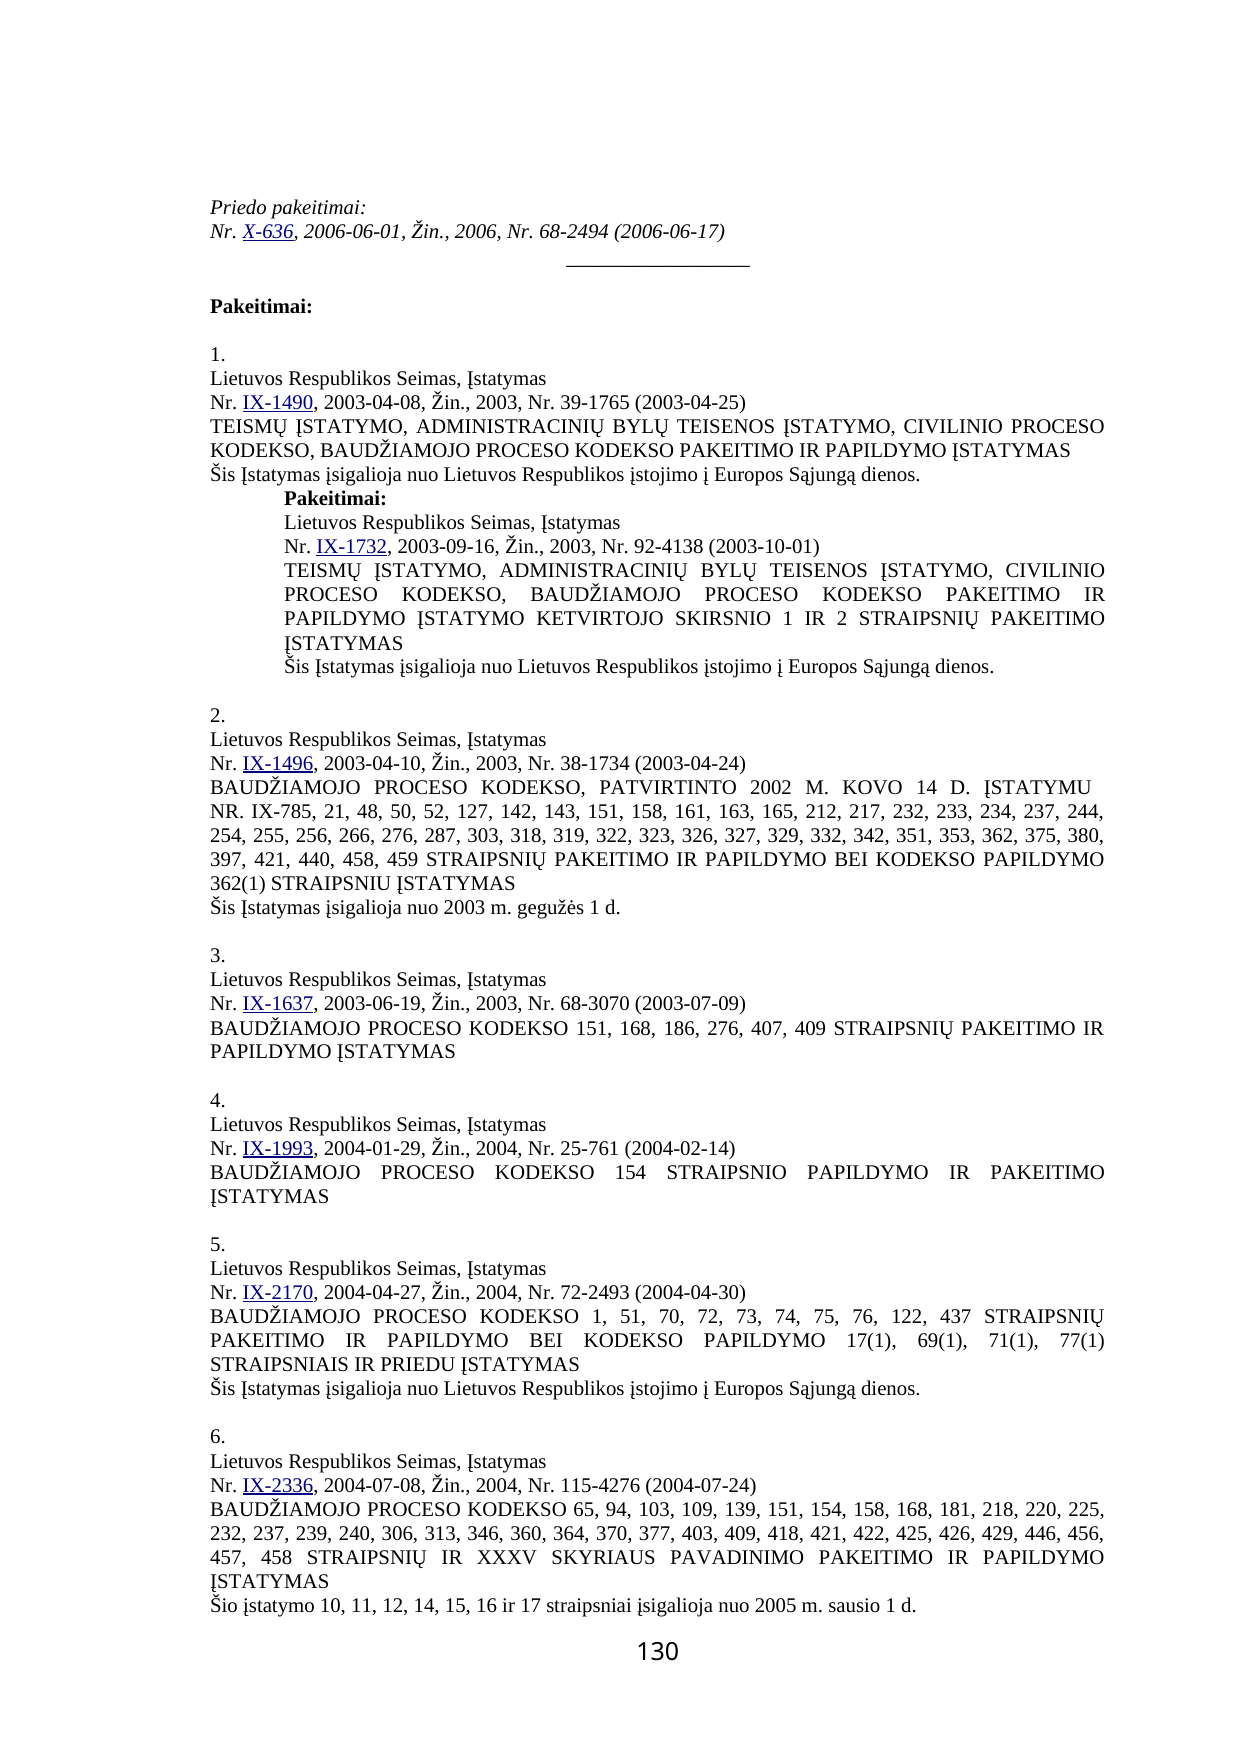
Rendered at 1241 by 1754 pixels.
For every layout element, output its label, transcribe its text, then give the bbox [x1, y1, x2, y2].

text Lietuvos Respublikos Seimas, Įstatymas [210, 727, 1106, 751]
text Šis Įstatymas įsigalioja nuo Lietuvos Respublikos įstojimo į Europos Sąjungą dienos. [210, 1376, 1106, 1400]
text BAUDŽIAMOJO PROCESO KODEKSO 1, 51, 70, 72, 73, 74, 75, 76, 122, 437 STRAIPSNIŲ PAKEITIMO IR PAPILDYMO BEI KODEKSO PAPILDYMO 17(1), 69(1), 71(1), 77(1) STRAIPSNIAIS IR PRIEDU ĮSTATYMAS [210, 1304, 1106, 1376]
text Nr. IX-1993, 2004-01-29, Žin., 2004, Nr. 25-761 (2004-02-14) [210, 1136, 1106, 1160]
text BAUDŽIAMOJO PROCESO KODEKSO 65, 94, 103, 109, 139, 151, 154, 158, 168, 181, 218, 220, 225, 232, 237, 239, 240, 306, 313, 346, 360, 364, 370, 377, 403, 409, 418, 421, 422, 425, 426, 429, 446, 456, 457, 458 STRAIPSNIŲ IR XXXV SKYRIAUS PAVADINIMO PAKEITIMO IR PAPILDYMO ĮSTATYMAS [210, 1497, 1106, 1593]
text 4. [210, 1088, 1106, 1112]
text Šis Įstatymas įsigalioja nuo Lietuvos Respublikos įstojimo į Europos Sąjungą dienos. [210, 654, 1106, 678]
text Pakeitimai: [210, 293, 1106, 318]
text Lietuvos Respublikos Seimas, Įstatymas [210, 1448, 1106, 1473]
text Šio įstatymo 10, 11, 12, 14, 15, 16 ir 17 straipsniai įsigalioja nuo 2005 m. sausio 1 d. [210, 1593, 1106, 1617]
text Pakeitimai: [210, 486, 1106, 510]
text Lietuvos Respublikos Seimas, Įstatymas [210, 510, 1106, 534]
text Lietuvos Respublikos Seimas, Įstatymas [210, 967, 1106, 991]
text 6. [210, 1424, 1106, 1448]
text BAUDŽIAMOJO PROCESO KODEKSO 151, 168, 186, 276, 407, 409 STRAIPSNIŲ PAKEITIMO IR PAPILDYMO ĮSTATYMAS [210, 1015, 1106, 1063]
text Lietuvos Respublikos Seimas, Įstatymas [210, 1256, 1106, 1280]
text Nr. IX-2336, 2004-07-08, Žin., 2004, Nr. 115-4276 (2004-07-24) [210, 1473, 1106, 1497]
text Lietuvos Respublikos Seimas, Įstatymas [210, 1112, 1106, 1136]
text TEISMŲ ĮSTATYMO, ADMINISTRACINIŲ BYLŲ TEISENOS ĮSTATYMO, CIVILINIO PROCESO KODEKSO, BAUDŽIAMOJO PROCESO KODEKSO PAKEITIMO IR PAPILDYMO ĮSTATYMO KETVIRTOJO SKIRSNIO 1 IR 2 STRAIPSNIŲ PAKEITIMO ĮSTATYMAS [284, 558, 1106, 654]
text Nr. X-636, 2006-06-01, Žin., 2006, Nr. 68-2494 (2006-06-17) [210, 219, 1106, 243]
text 1. [210, 342, 1106, 366]
text 5. [210, 1232, 1106, 1256]
text Nr. IX-1490, 2003-04-08, Žin., 2003, Nr. 39-1765 (2003-04-25) [210, 390, 1106, 414]
text BAUDŽIAMOJO PROCESO KODEKSO 154 STRAIPSNIO PAPILDYMO IR PAKEITIMO ĮSTATYMAS [210, 1160, 1106, 1208]
text 3. [210, 943, 1106, 967]
text Nr. IX-1637, 2003-06-19, Žin., 2003, Nr. 68-3070 (2003-07-09) [210, 991, 1106, 1015]
text BAUDŽIAMOJO PROCESO KODEKSO, PATVIRTINTO 2002 M. KOVO 14 D. ĮSTATYMU NR. IX-785, 21, 48, 50, 52, 127, 142, 143, 151, 158, 161, 163, 165, 212, 217, 232, 233, 234, 237, 244, 254, 255, 256, 266, 276, 287, 303, 318, 319, 322, 323, 326, 327, 329, 332, 342, 351, 353, 362, 375, 380, 397, 421, 440, 458, 459 STRAIPSNIŲ PAKEITIMO IR PAPILDYMO BEI KODEKSO PAPILDYMO 362(1) STRAIPSNIU ĮSTATYMAS [210, 775, 1106, 895]
text Nr. IX-1496, 2003-04-10, Žin., 2003, Nr. 38-1734 (2003-04-24) [210, 751, 1106, 775]
text Šis Įstatymas įsigalioja nuo 2003 m. gegužės 1 d. [210, 895, 1106, 919]
text TEISMŲ ĮSTATYMO, ADMINISTRACINIŲ BYLŲ TEISENOS ĮSTATYMO, CIVILINIO PROCESO KODEKSO, BAUDŽIAMOJO PROCESO KODEKSO PAKEITIMO IR PAPILDYMO ĮSTATYMAS [210, 414, 1106, 462]
text Nr. IX-1732, 2003-09-16, Žin., 2003, Nr. 92-4138 (2003-10-01) [210, 534, 1106, 558]
text ________________ [210, 243, 1106, 269]
text Priedo pakeitimai: [210, 195, 1106, 219]
text Nr. IX-2170, 2004-04-27, Žin., 2004, Nr. 72-2493 (2004-04-30) [210, 1280, 1106, 1304]
text 2. [210, 703, 1106, 727]
text Lietuvos Respublikos Seimas, Įstatymas [210, 366, 1106, 390]
text Šis Įstatymas įsigalioja nuo Lietuvos Respublikos įstojimo į Europos Sąjungą dienos. [210, 462, 1106, 486]
